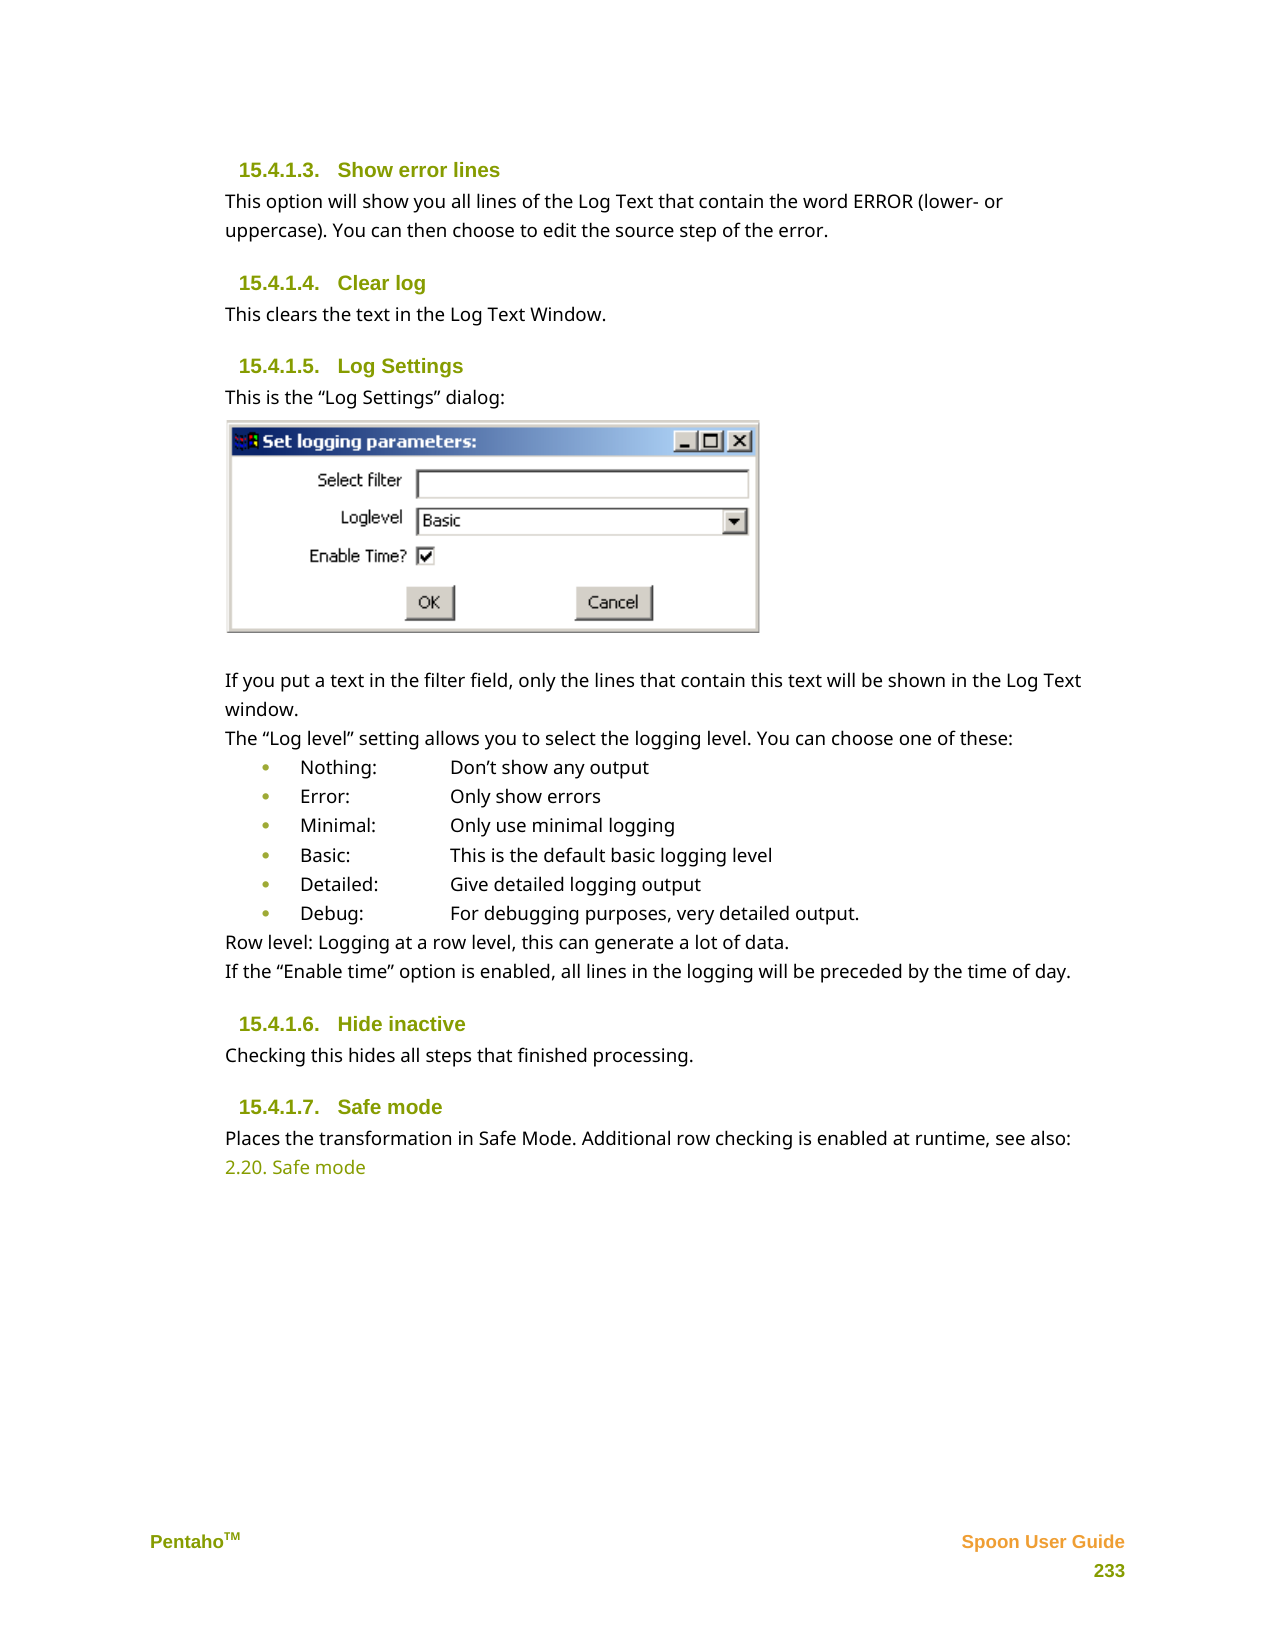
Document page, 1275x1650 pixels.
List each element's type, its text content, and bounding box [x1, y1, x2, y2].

text The “Log level” setting allows you to select the logging level. You can choose one of these: [225, 722, 1125, 751]
text This clears the text in the Log Text Window. [225, 298, 1125, 327]
subtitle Hide inactive [239, 1003, 1125, 1038]
text If you put a text in the filter field, only the lines that contain this text will be shown in the Log Text [225, 664, 1125, 693]
list Detailed: Give detailed logging output [262, 868, 1125, 897]
text uppercase). You can then choose to edit the source step of the error. [225, 214, 1125, 244]
list Error: Only show errors [262, 780, 1125, 809]
text window. [225, 693, 1125, 722]
text Row level: Logging at a row level, this can generate a lot of data. [225, 926, 1125, 955]
list Basic: This is the default basic logging level [262, 839, 1125, 868]
text This option will show you all lines of the Log Text that contain the word ERROR (lower- or [225, 185, 1125, 214]
text Places the transformation in Safe Mode. Additional row checking is enabled at runtime, see also: [225, 1122, 1125, 1151]
subtitle Clear log [239, 263, 1125, 297]
text 2.20. Safe mode [225, 1151, 1125, 1181]
text If the “Enable time” option is enabled, all lines in the logging will be preceded by the time of day. [225, 955, 1125, 984]
subtitle Log Settings [239, 346, 1125, 381]
text This is the “Log Settings” dialog: [225, 381, 1125, 411]
subtitle Safe mode [239, 1087, 1125, 1122]
text Checking this hides all steps that finished processing. [225, 1039, 1125, 1068]
list Debug: For debugging purposes, very detailed output. [262, 897, 1125, 926]
list Minimal: Only use minimal logging [262, 809, 1125, 839]
subtitle Show error lines [239, 150, 1125, 185]
list Nothing: Don’t show any output [262, 751, 1125, 780]
